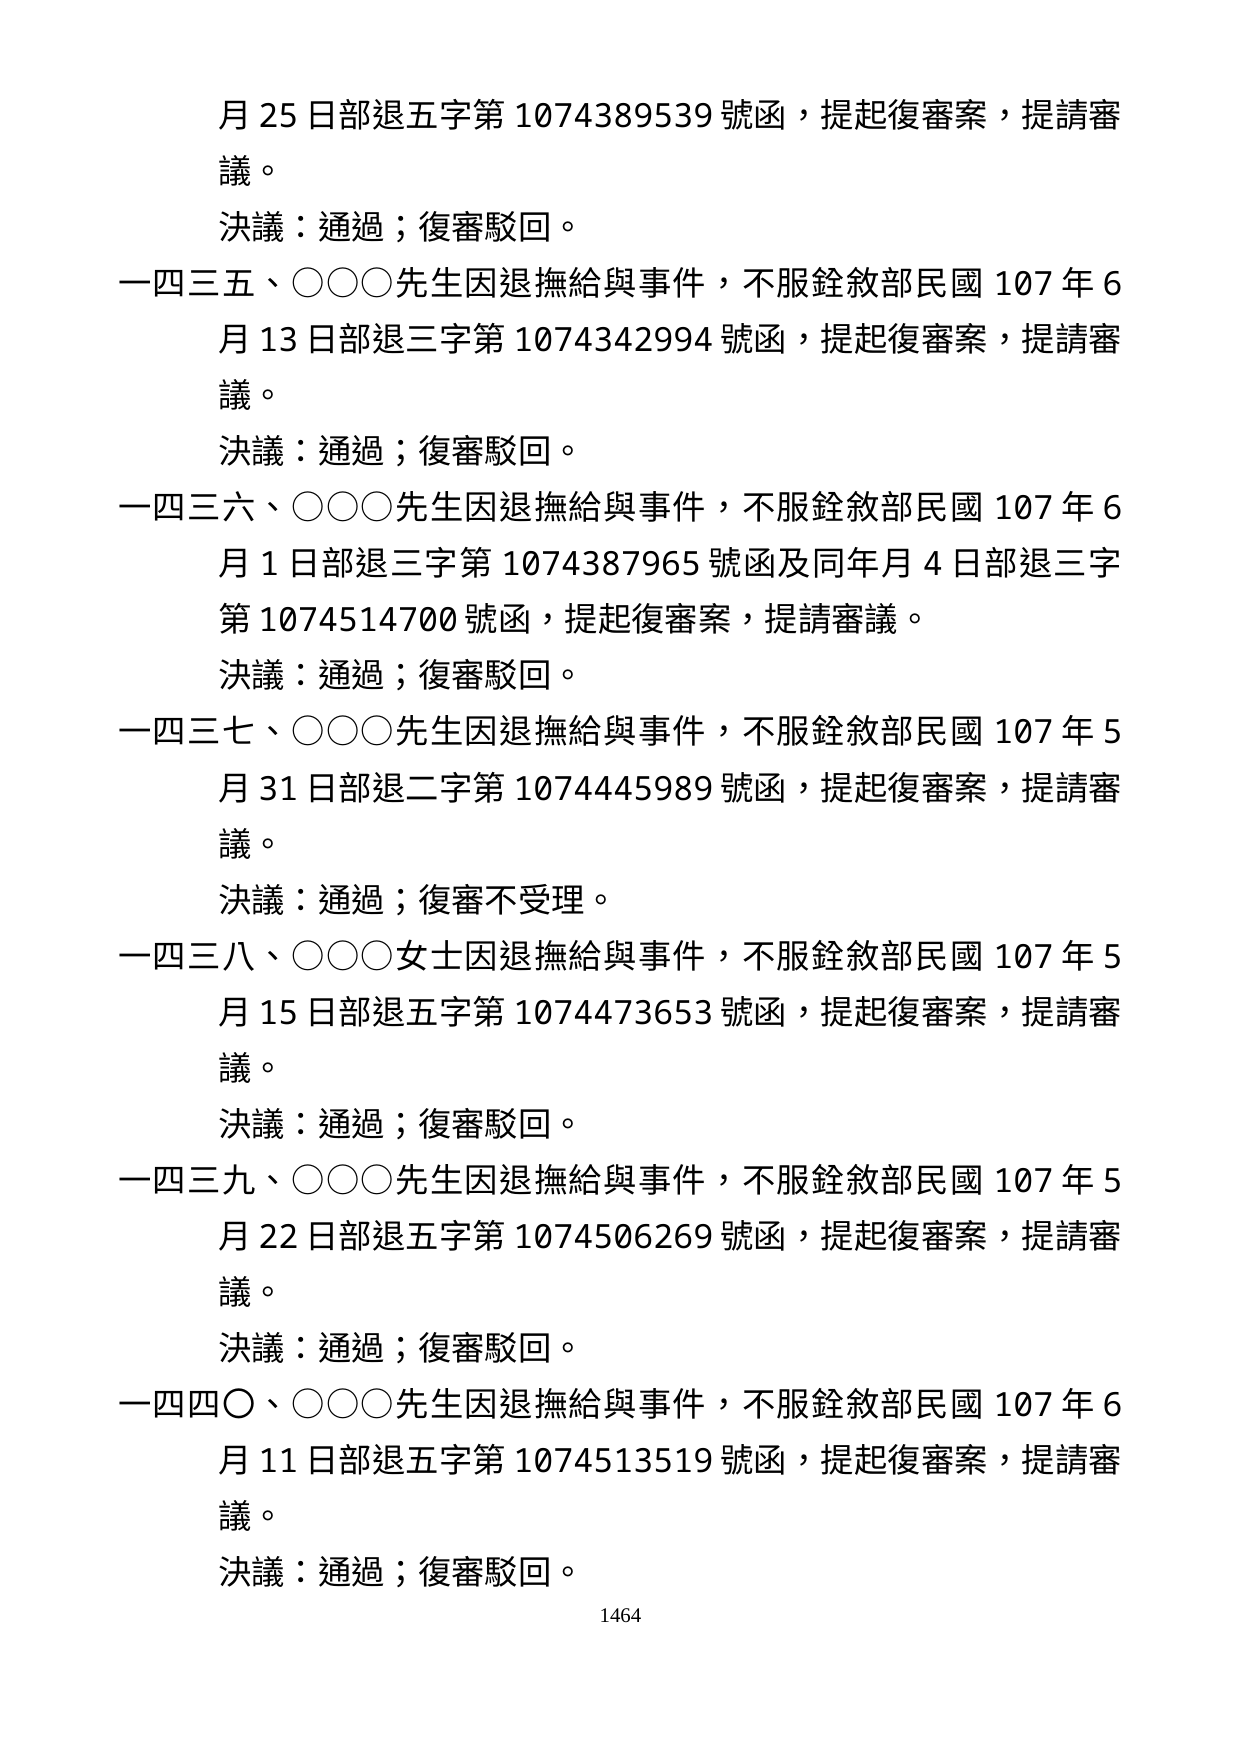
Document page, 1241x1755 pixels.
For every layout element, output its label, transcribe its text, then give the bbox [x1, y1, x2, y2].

text 一四三八、○○○女士因退撫給與事件，不服銓敘部民國107年5月15日部退五字第1074473653號函，提起復審案，提請審議。 [118, 929, 1122, 1090]
text 決議：通過；復審駁回。 [218, 425, 1122, 473]
text 決議：通過；復審駁回。 [218, 1546, 1122, 1594]
text 決議：通過；復審不受理。 [218, 873, 1122, 922]
text 決議：通過；復審駁回。 [218, 649, 1122, 697]
text 決議：通過；復審駁回。 [218, 1322, 1122, 1370]
text 月25日部退五字第1074389539號函，提起復審案，提請審議。 [118, 89, 1122, 193]
text 一四三七、○○○先生因退撫給與事件，不服銓敘部民國107年5月31日部退二字第1074445989號函，提起復審案，提請審議。 [118, 705, 1122, 866]
text 一四三六、○○○先生因退撫給與事件，不服銓敘部民國107年6月1日部退三字第1074387965號函及同年月4日部退三字第1074514700號函，提起復審案，提請審議。 [118, 481, 1122, 642]
text 決議：通過；復審駁回。 [218, 1098, 1122, 1146]
text 一四四〇、○○○先生因退撫給與事件，不服銓敘部民國107年6月11日部退五字第1074513519號函，提起復審案，提請審議。 [118, 1378, 1122, 1538]
text 一四三九、○○○先生因退撫給與事件，不服銓敘部民國107年5月22日部退五字第1074506269號函，提起復審案，提請審議。 [118, 1153, 1122, 1314]
text 決議：通過；復審駁回。 [218, 201, 1122, 249]
text 一四三五、○○○先生因退撫給與事件，不服銓敘部民國107年6月13日部退三字第1074342994號函，提起復審案，提請審議。 [118, 257, 1122, 417]
